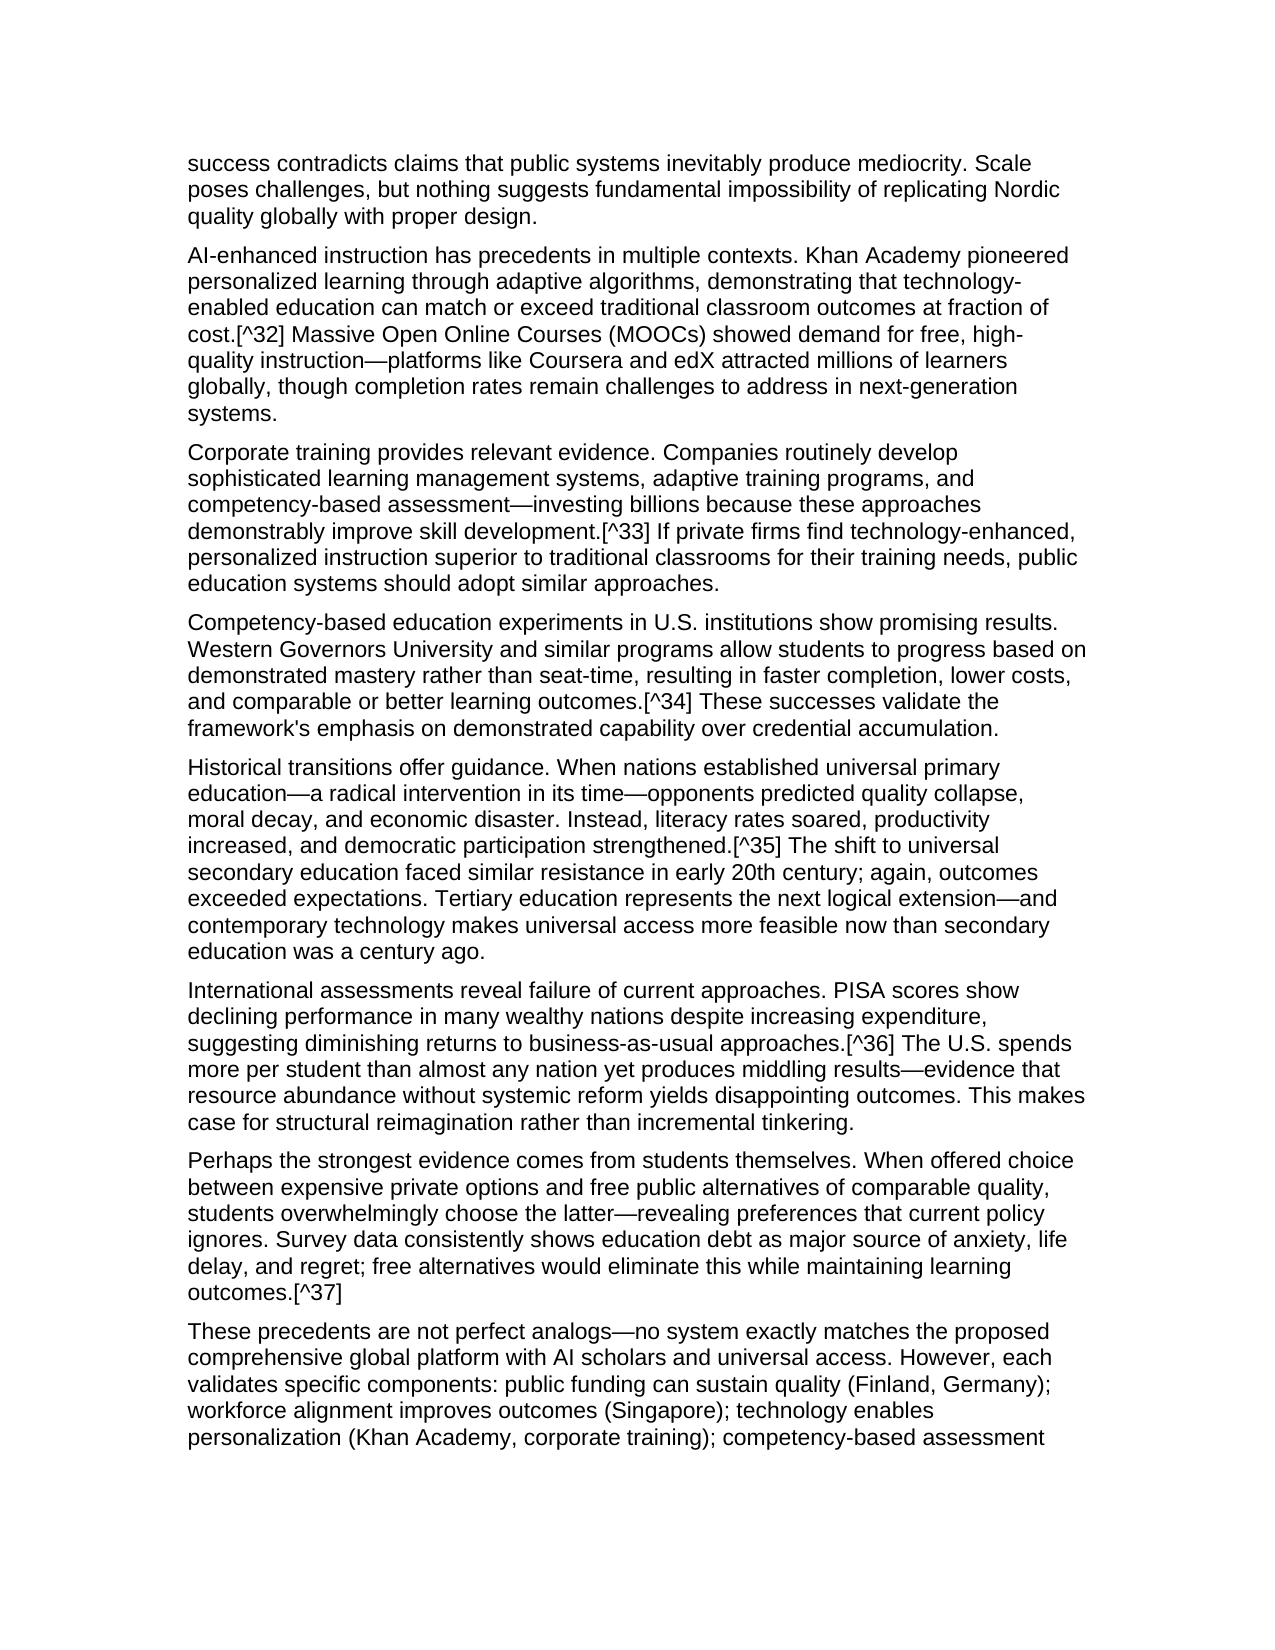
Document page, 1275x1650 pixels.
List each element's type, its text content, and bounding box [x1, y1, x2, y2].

text Historical transitions offer guidance. When nations established universal primary education—a radical intervention in its time—opponents predicted quality collapse, moral decay, and economic disaster. Instead, literacy rates soared, productivity increased, and democratic participation strengthened.[^35] The shift to universal secondary education faced similar resistance in early 20th century; again, outcomes exceeded expectations. Tertiary education represents the next logical extension—and contemporary technology makes universal access more feasible now than secondary education was a century ago. [187, 753, 1087, 964]
text Perhaps the strongest evidence comes from students themselves. When offered choice between expensive private options and free public alternatives of comparable quality, students overwhelmingly choose the latter—revealing preferences that current policy ignores. Survey data consistently shows education debt as major source of anxiety, life delay, and regret; free alternatives would eliminate this while maintaining learning outcomes.[^37] [187, 1147, 1087, 1306]
text success contradicts claims that public systems inevitably produce mediocrity. Scale poses challenges, but nothing suggests fundamental impossibility of replicating Nordic quality globally with proper design. [187, 150, 1087, 229]
text Corporate training provides relevant evidence. Companies routinely develop sophisticated learning management systems, adaptive training programs, and competency-based assessment—investing billions because these approaches demonstrably improve skill development.[^33] If private firms find technology-enhanced, personalized instruction superior to traditional classrooms for their training needs, public education systems should adopt similar approaches. [187, 438, 1087, 597]
text AI-enhanced instruction has precedents in multiple contexts. Khan Academy pioneered personalized learning through adaptive algorithms, demonstrating that technology-enabled education can match or exceed traditional classroom outcomes at fraction of cost.[^32] Massive Open Online Courses (MOOCs) showed demand for free, high-quality instruction—platforms like Coursera and edX attracted millions of learners globally, though completion rates remain challenges to address in next-generation systems. [187, 242, 1087, 426]
text Competency-based education experiments in U.S. institutions show promising results. Western Governors University and similar programs allow students to progress based on demonstrated mastery rather than seat-time, resulting in faster completion, lower costs, and comparable or better learning outcomes.[^34] These successes validate the framework's emphasis on demonstrated capability over credential accumulation. [187, 609, 1087, 741]
text International assessments reveal failure of current approaches. PISA scores show declining performance in many wealthy nations despite increasing expenditure, suggesting diminishing returns to business-as-usual approaches.[^36] The U.S. spends more per student than almost any nation yet produces middling results—evidence that resource abundance without systemic reform yields disappointing outcomes. This makes case for structural reimagination rather than incremental tinkering. [187, 977, 1087, 1135]
text These precedents are not perfect analogs—no system exactly matches the proposed comprehensive global platform with AI scholars and universal access. However, each validates specific components: public funding can sustain quality (Finland, Germany); workforce alignment improves outcomes (Singapore); technology enables personalization (Khan Academy, corporate training); competency-based assessment [187, 1318, 1087, 1450]
